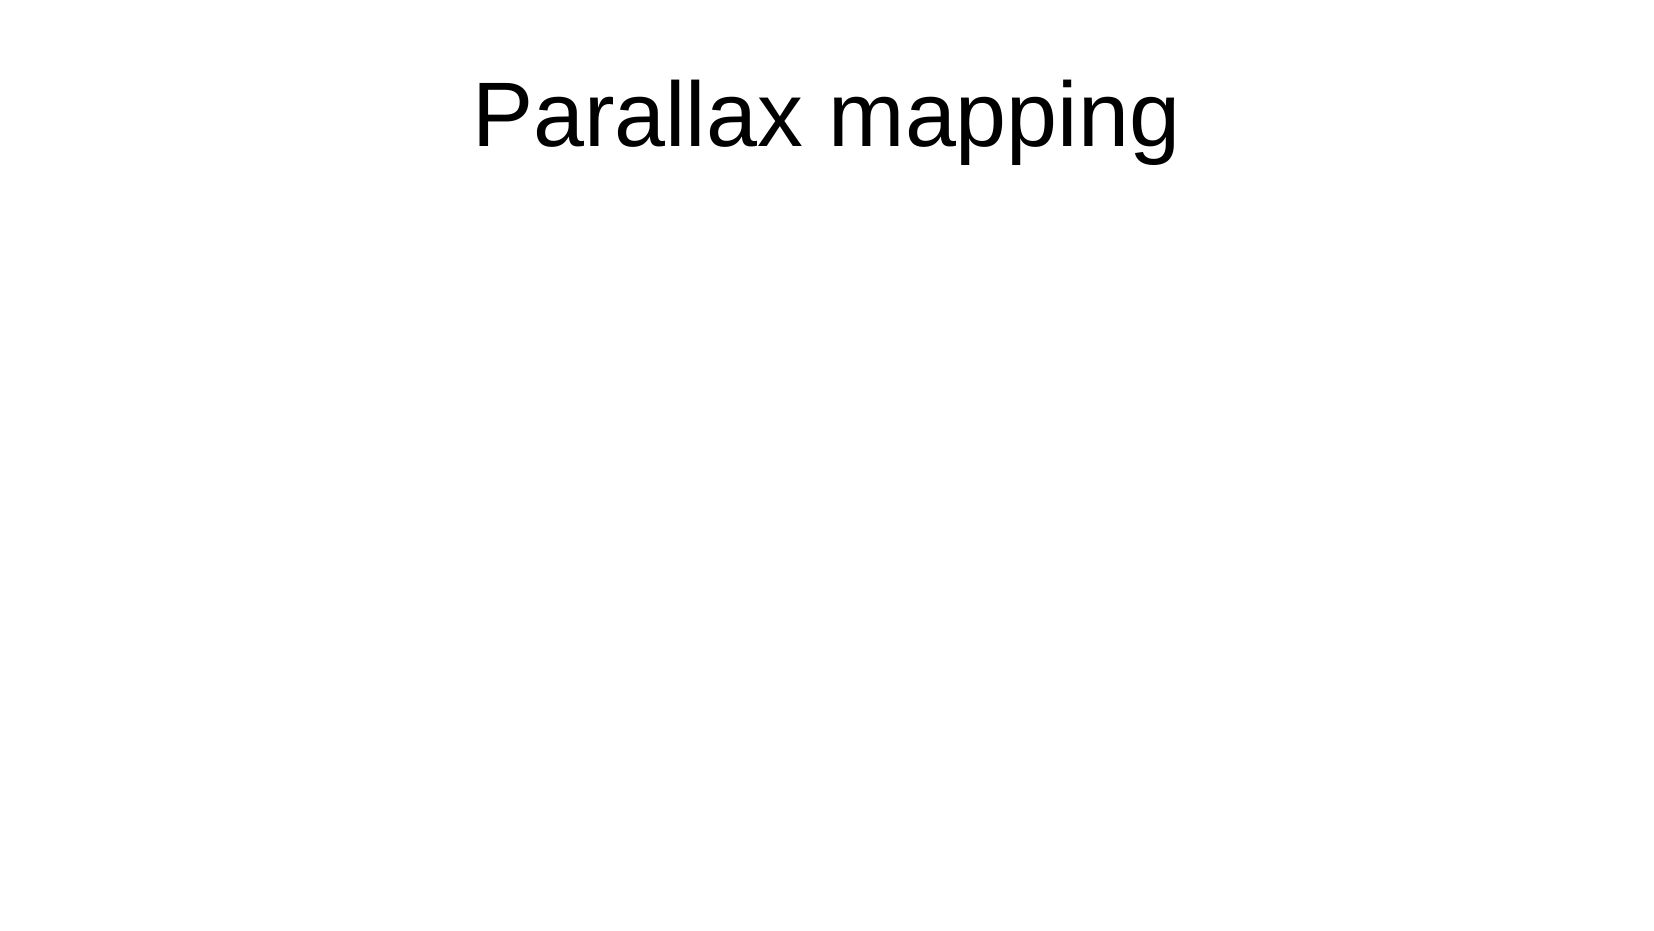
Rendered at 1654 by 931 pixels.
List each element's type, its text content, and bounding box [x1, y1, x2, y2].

title Parallax mapping [82, 37, 1571, 193]
